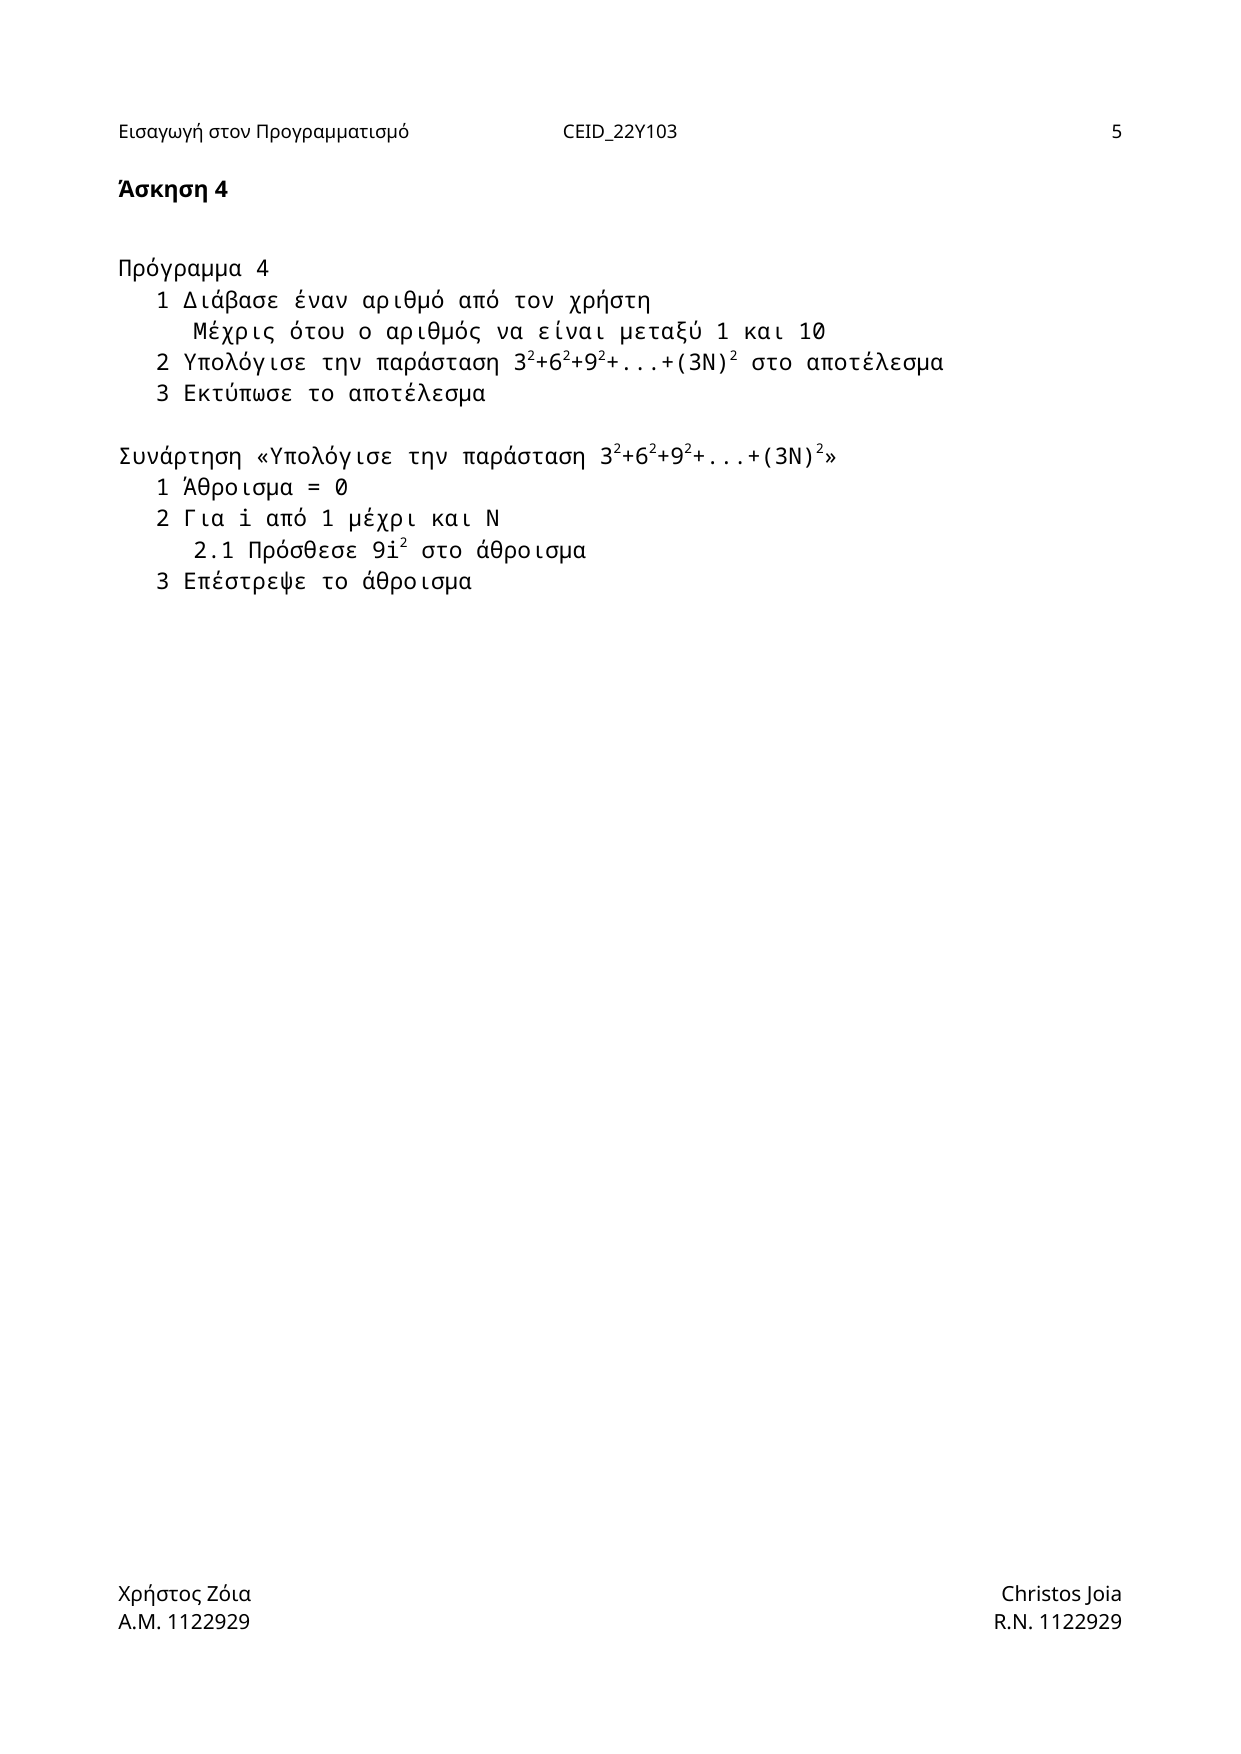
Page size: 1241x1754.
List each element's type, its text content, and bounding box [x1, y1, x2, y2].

list Εκτύπωσε το αποτέλεσμα [156, 377, 1122, 408]
list Πρόσθεσε 9i2 στο άθροισμα [193, 533, 1122, 565]
list Επέστρεψε το άθροισμα [156, 565, 1122, 596]
list Μέχρις ότου ο αριθμός να είναι μεταξύ 1 και 10 [156, 315, 1122, 346]
list Υπολόγισε την παράσταση 32+62+92+...+(3N)2 στο αποτέλεσμα [156, 346, 1122, 377]
list Άσκηση 4 [118, 173, 1122, 204]
list Άθροισμα = 0 [156, 471, 1122, 502]
list Διάβασε έναν αριθμό από τον χρήστη [156, 283, 1122, 315]
list Για i από 1 μέχρι και N [156, 502, 1122, 533]
list Συνάρτηση «Υπολόγισε την παράσταση 32+62+92+...+(3N)2» [118, 440, 1122, 471]
list Πρόγραμμα 4 [118, 252, 1122, 283]
